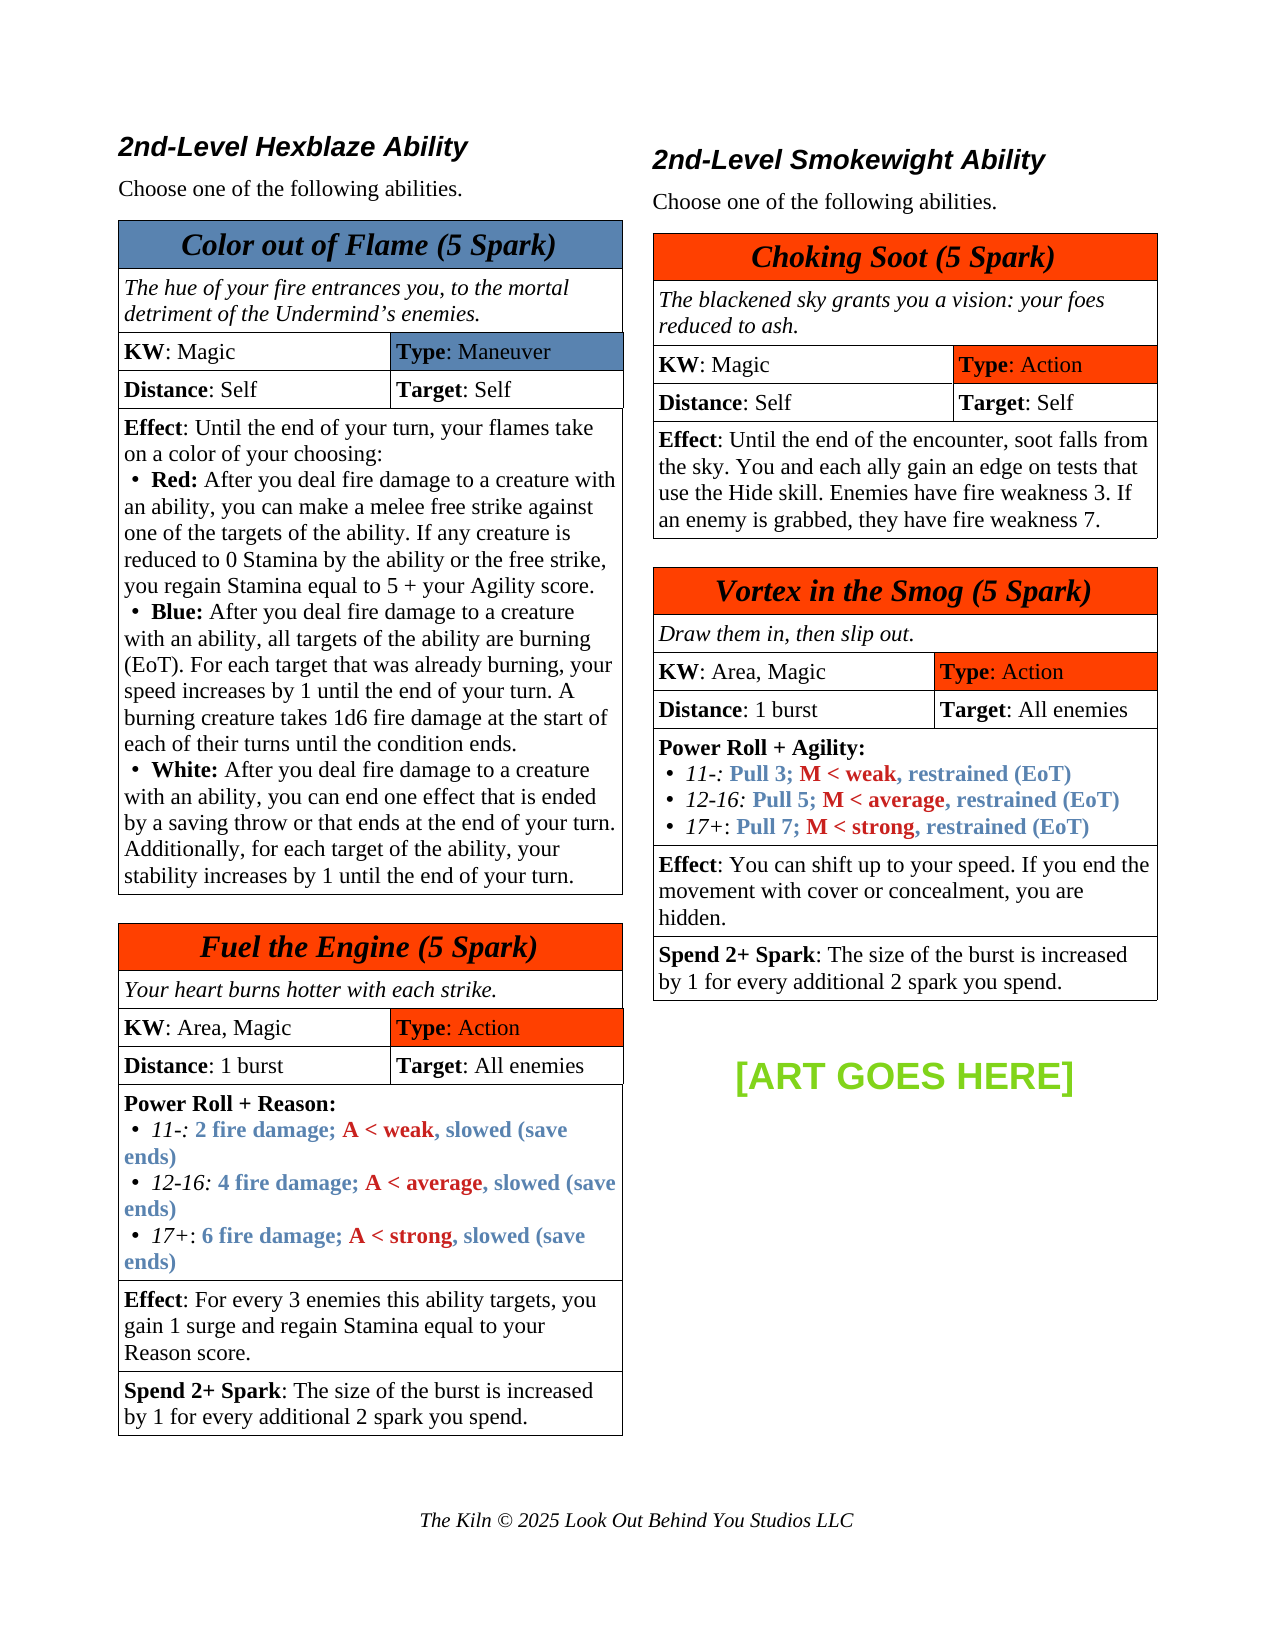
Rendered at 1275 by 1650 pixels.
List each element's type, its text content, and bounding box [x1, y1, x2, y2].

table_cell Target: All enemies [391, 1047, 623, 1084]
table_header KW: Magic [119, 333, 390, 370]
table_header KW: Magic [654, 346, 952, 383]
subtitle 2nd-Level Smokewight Ability [652, 143, 1157, 175]
table_header Effect: Until the end of your turn, your flames take on a color of your choosing: Red: After you deal fire damage to a creature with an ability, you can make a melee free strike against one of the targets of the ability. If any creature is reduced to 0 Stamina by the ability or the free strike, you regain Stamina equal to 5 + your Agility score. Blue: After you deal fire damage to a creature with an ability, all targets of the ability are burning (EoT). For each target that was already burning, your speed increases by 1 until the end of your turn. A burning creature takes 1d6 fire damage at the start of each of their turns until the condition ends. White: After you deal fire damage to a creature with an ability, you can end one effect that is ended by a saving throw or that ends at the end of your turn. Additionally, for each target of the ability, your stability increases by 1 until the end of your turn. [119, 409, 622, 894]
table_header Power Roll + Agility: 11-: Pull 3; M < weak, restrained (EoT) 12-16: Pull 5; M < average, restrained (EoT) 17+: Pull 7; M < strong, restrained (EoT) [654, 729, 1157, 845]
table_cell Distance: Self [119, 371, 390, 408]
table_header Fuel the Engine (5 Spark) [119, 924, 622, 970]
table_cell Spend 2+ Spark: The size of the burst is increased by 1 for every additional 2 spark you spend. [654, 937, 1157, 1000]
table_cell The blackened sky grants you a vision: your foes reduced to ash. [654, 281, 1157, 345]
table_header Choking Soot (5 Spark) [654, 234, 1157, 280]
table_cell Target: Self [954, 384, 1157, 421]
table_cell Distance: Self [654, 384, 952, 421]
table_header Type: Action [391, 1009, 623, 1046]
table_cell Distance: 1 burst [119, 1047, 390, 1084]
table_header Type: Maneuver [391, 333, 623, 370]
table_cell Effect: For every 3 enemies this ability targets, you gain 1 surge and regain Stamina equal to your Reason score. [119, 1281, 622, 1371]
subtitle 2nd-Level Hexblaze Ability [118, 131, 622, 163]
table_cell Draw them in, then slip out. [654, 615, 1157, 652]
table_header Power Roll + Reason: 11-: 2 fire damage; A < weak, slowed (save ends) 12-16: 4 fire damage; A < average, slowed (save ends) 17+: 6 fire damage; A < strong, slowed (save ends) [119, 1085, 622, 1280]
table_header Type: Action [935, 653, 1157, 690]
table_cell Effect: You can shift up to your speed. If you end the movement with cover or concealment, you are hidden. [654, 846, 1157, 936]
table_cell Target: All enemies [935, 691, 1157, 728]
table_cell Your heart burns hotter with each strike. [119, 971, 622, 1008]
text Choose one of the following abilities. [652, 188, 1157, 214]
table_header KW: Area, Magic [654, 653, 934, 690]
text Choose one of the following abilities. [118, 175, 622, 202]
table_header Effect: Until the end of the encounter, soot falls from the sky. You and each ally gain an edge on tests that use the Hide skill. Enemies have fire weakness 3. If an enemy is grabbed, they have fire weakness 7. [654, 422, 1157, 538]
table_cell Distance: 1 burst [654, 691, 934, 728]
subtitle [ART GOES HERE] [652, 1054, 1157, 1097]
table_header Type: Action [954, 346, 1157, 383]
table_header Vortex in the Smog (5 Spark) [654, 568, 1157, 614]
table_cell The hue of your fire entrances you, to the mortal detriment of the Undermind’s enemies. [119, 269, 622, 332]
table_header Color out of Flame (5 Spark) [119, 221, 622, 268]
table_cell Spend 2+ Spark: The size of the burst is increased by 1 for every additional 2 spark you spend. [119, 1372, 622, 1435]
table_cell Target: Self [391, 371, 623, 408]
table_header KW: Area, Magic [119, 1009, 390, 1046]
